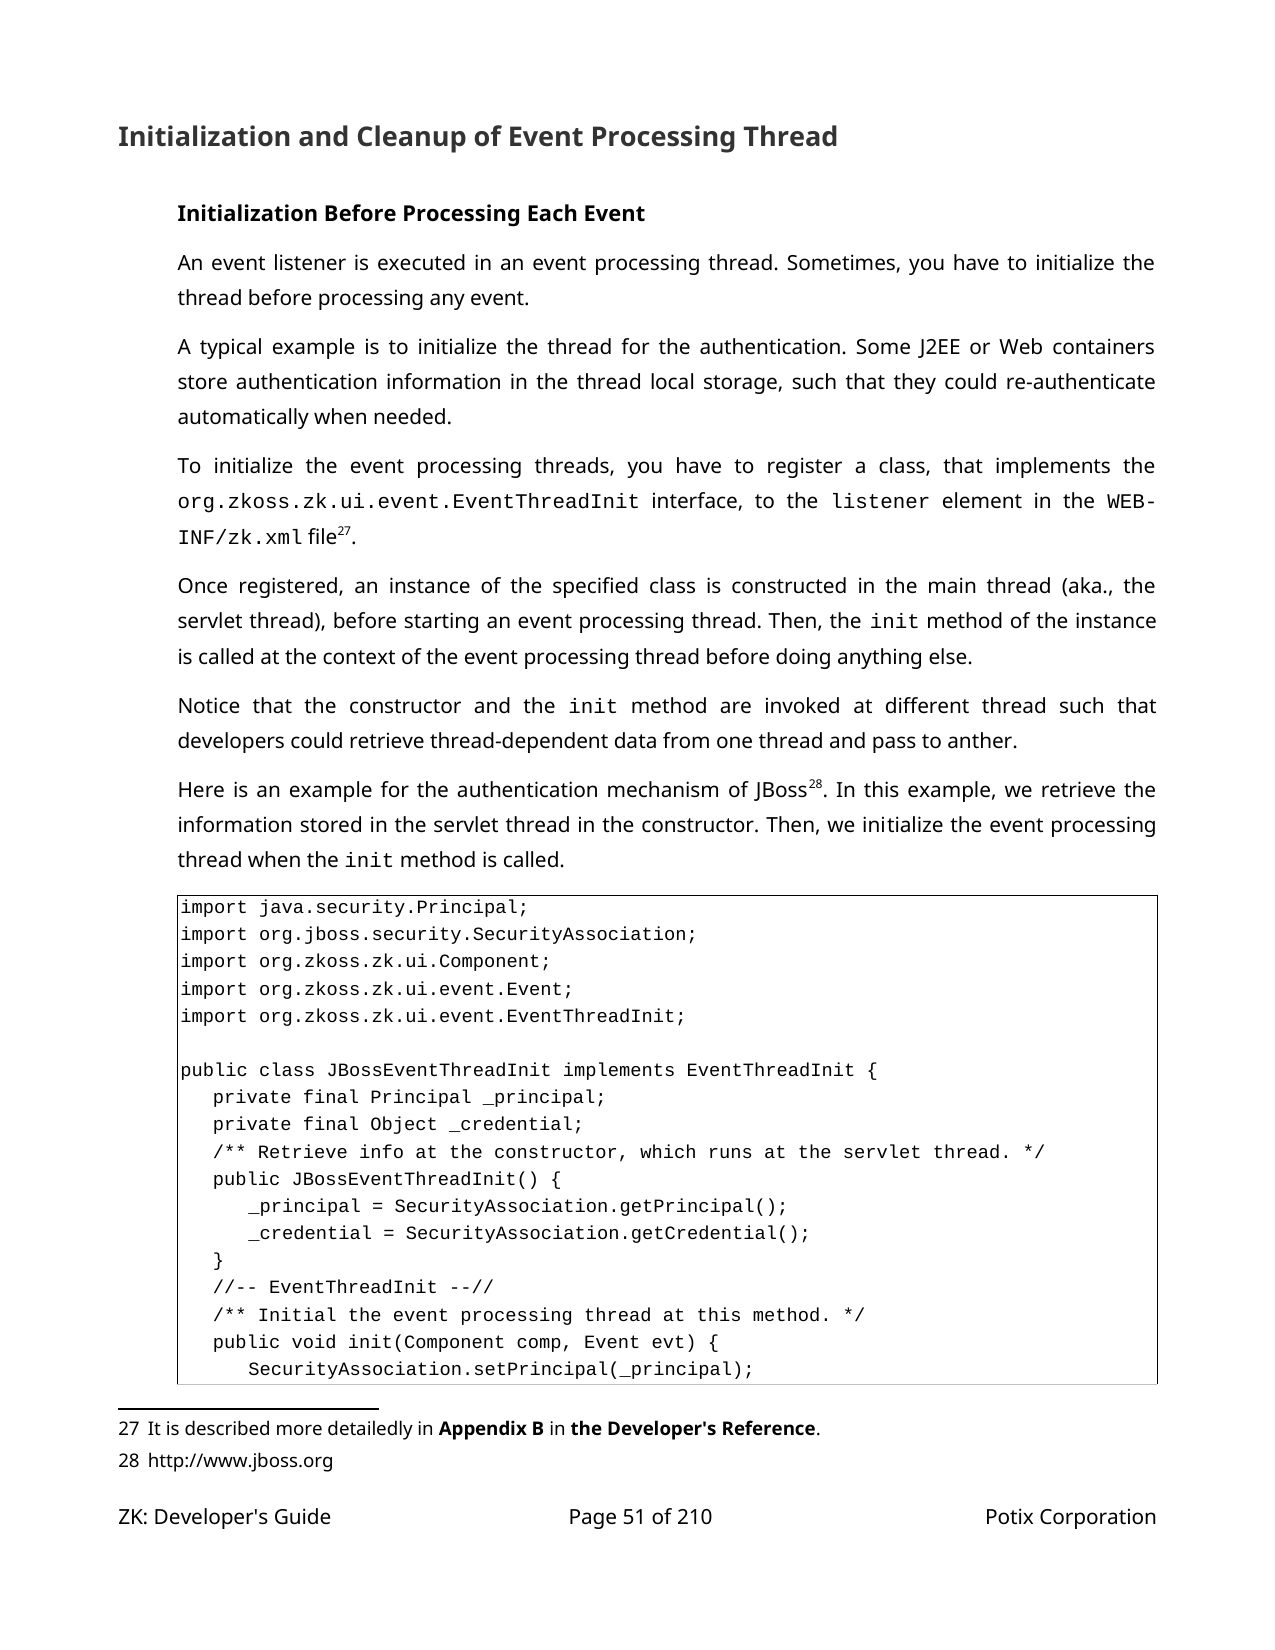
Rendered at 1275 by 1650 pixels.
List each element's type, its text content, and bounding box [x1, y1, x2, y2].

text import org.zkoss.zk.ui.event.Event; [178, 976, 1157, 1001]
text /** Retrieve info at the constructor, which runs at the servlet thread. */ [178, 1139, 1157, 1164]
text http://www.jboss.org [118, 1447, 1157, 1473]
subtitle Initialization and Cleanup of Event Processing Thread [118, 118, 1157, 155]
text } [178, 1248, 1157, 1272]
text It is described more detailedly in Appendix B in the Developer's Reference. [118, 1416, 1157, 1441]
text Notice that the constructor and the init method are invoked at different thread such that developers could retrieve thread-dependent data from one thread and pass to anther. [177, 691, 1157, 754]
text import org.zkoss.zk.ui.Component; [178, 949, 1157, 973]
text import org.zkoss.zk.ui.event.EventThreadInit; [178, 1003, 1157, 1028]
text public JBossEventThreadInit() { [178, 1167, 1157, 1191]
text import java.security.Principal; [178, 896, 1157, 919]
text Once registered, an instance of the specified class is constructed in the main thread (aka., the servlet thread), before starting an event processing thread. Then, the init method of the instance is called at the context of the event processing thread before doing anything else. [177, 571, 1157, 670]
text To initialize the event processing threads, you have to register a class, that implements the org.zkoss.zk.ui.event.EventThreadInit interface, to the listener element in the WEB-INF/zk.xml file. [177, 451, 1157, 551]
text private final Object _credential; [178, 1112, 1157, 1137]
text _principal = SecurityAssociation.getPrincipal(); [178, 1194, 1157, 1218]
text public void init(Component comp, Event evt) { [178, 1330, 1157, 1354]
text import org.jboss.security.SecurityAssociation; [178, 922, 1157, 946]
text public class JBossEventThreadInit implements EventThreadInit { [178, 1058, 1157, 1082]
text Here is an example for the authentication mechanism of JBoss. In this example, we retrieve the information stored in the servlet thread in the constructor. Then, we initialize the event processing thread when the init method is called. [177, 775, 1157, 874]
text /** Initial the event processing thread at this method. */ [178, 1303, 1157, 1327]
text private final Principal _principal; [178, 1085, 1157, 1109]
subtitle Initialization Before Processing Each Event [177, 197, 1157, 227]
text _credential = SecurityAssociation.getCredential(); [178, 1221, 1157, 1245]
text A typical example is to initialize the thread for the authentication. Some J2EE or Web containers store authentication information in the thread local storage, such that they could re-authenticate automatically when needed. [177, 332, 1157, 431]
text SecurityAssociation.setPrincipal(_principal); [178, 1357, 1157, 1384]
text //-- EventThreadInit --// [178, 1275, 1157, 1300]
text An event listener is executed in an event processing thread. Sometimes, you have to initialize the thread before processing any event. [177, 248, 1157, 311]
